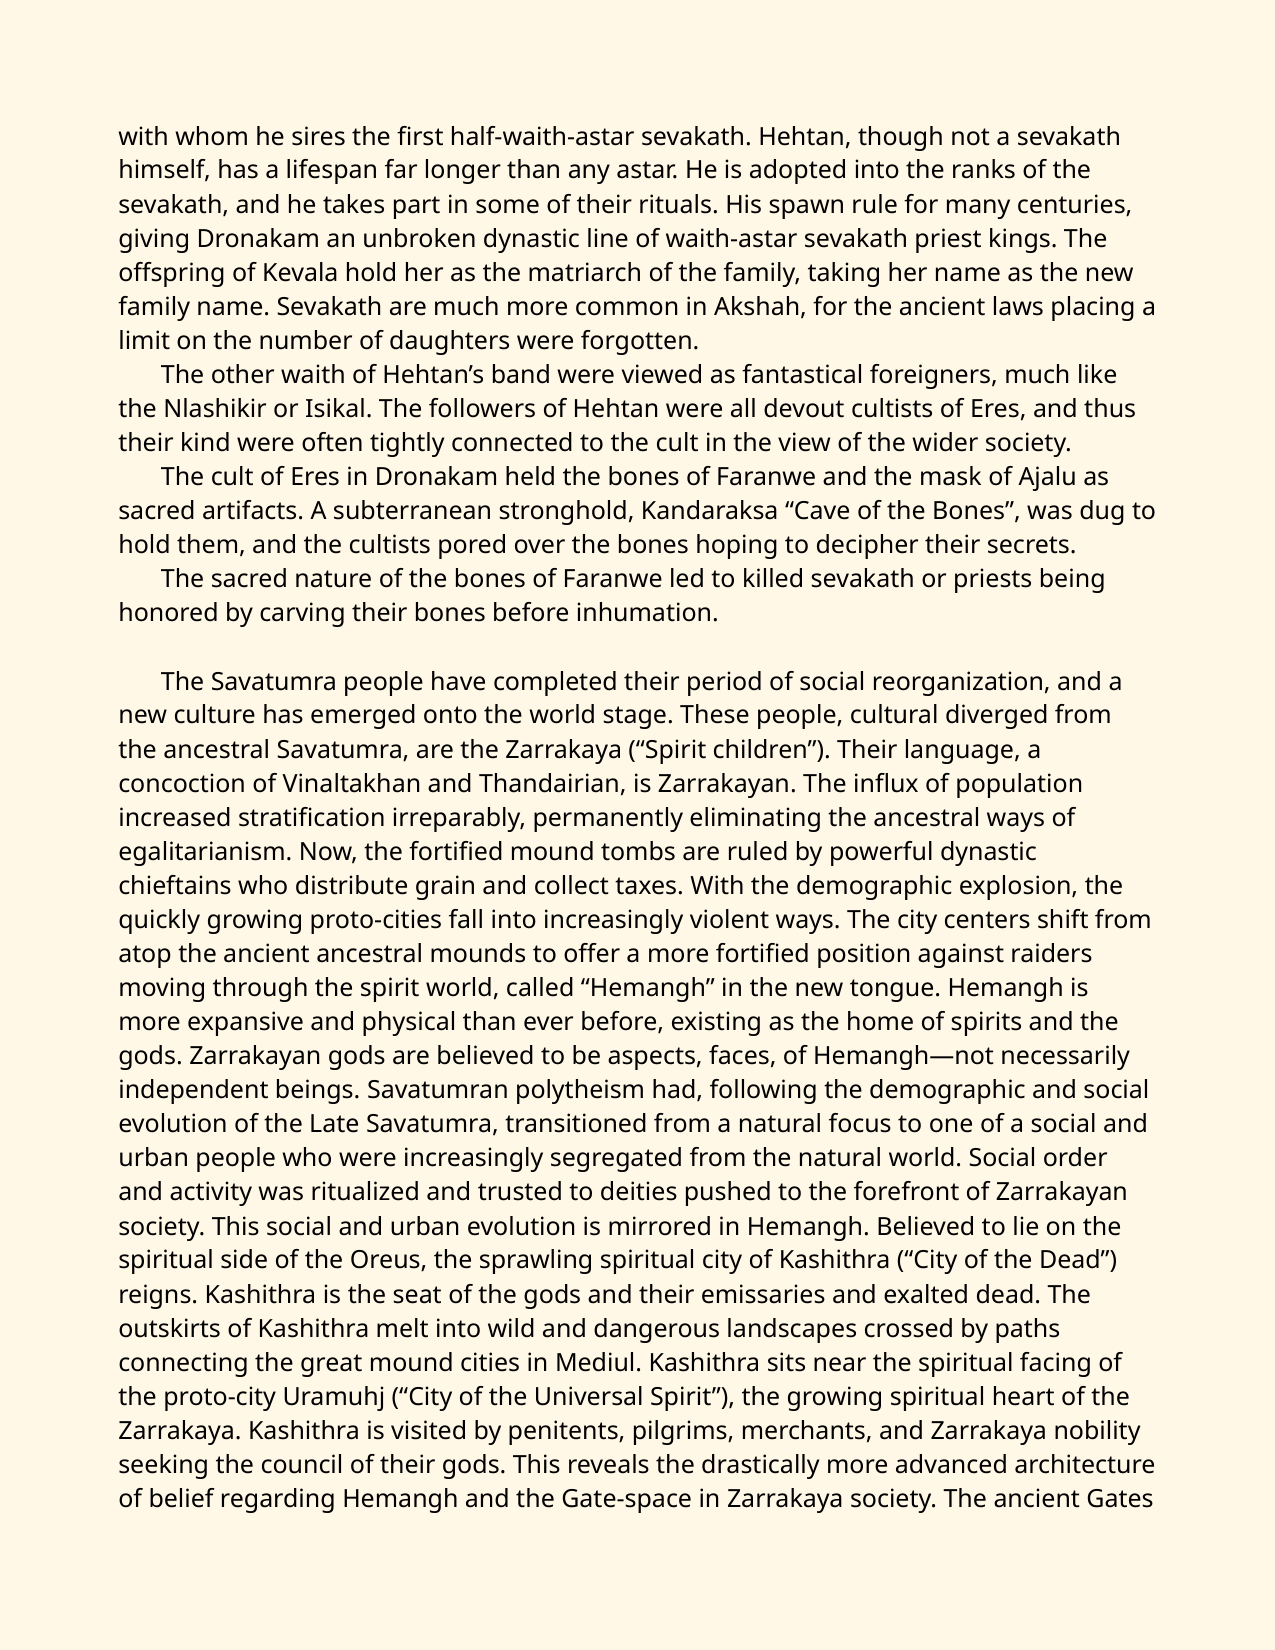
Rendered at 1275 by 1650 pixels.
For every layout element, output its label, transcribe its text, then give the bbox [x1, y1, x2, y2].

text The other waith of Hehtan’s band were viewed as fantastical foreigners, much like the Nlashikir or Isikal. The followers of Hehtan were all devout cultists of Eres, and thus their kind were often tightly connected to the cult in the view of the wider society. [118, 357, 1157, 459]
text The cult of Eres in Dronakam held the bones of Faranwe and the mask of Ajalu as sacred artifacts. A subterranean stronghold, Kandaraksa “Cave of the Bones”, was dug to hold them, and the cultists pored over the bones hoping to decipher their secrets. [118, 459, 1157, 561]
text The Savatumra people have completed their period of social reorganization, and a new culture has emerged onto the world stage. These people, cultural diverged from the ancestral Savatumra, are the Zarrakaya (“Spirit children”). Their language, a concoction of Vinaltakhan and Thandairian, is Zarrakayan. The influx of population increased stratification irreparably, permanently eliminating the ancestral ways of egalitarianism. Now, the fortified mound tombs are ruled by powerful dynastic chieftains who distribute grain and collect taxes. With the demographic explosion, the quickly growing proto-cities fall into increasingly violent ways. The city centers shift from atop the ancient ancestral mounds to offer a more fortified position against raiders moving through the spirit world, called “Hemangh” in the new tongue. Hemangh is more expansive and physical than ever before, existing as the home of spirits and the gods. Zarrakayan gods are believed to be aspects, faces, of Hemangh—not necessarily independent beings. Savatumran polytheism had, following the demographic and social evolution of the Late Savatumra, transitioned from a natural focus to one of a social and urban people who were increasingly segregated from the natural world. Social order and activity was ritualized and trusted to deities pushed to the forefront of Zarrakayan society. This social and urban evolution is mirrored in Hemangh. Believed to lie on the spiritual side of the Oreus, the sprawling spiritual city of Kashithra (“City of the Dead”) reigns. Kashithra is the seat of the gods and their emissaries and exalted dead. The outskirts of Kashithra melt into wild and dangerous landscapes crossed by paths connecting the great mound cities in Mediul. Kashithra sits near the spiritual facing of the proto-city Uramuhj (“City of the Universal Spirit”), the growing spiritual heart of the Zarrakaya. Kashithra is visited by penitents, pilgrims, merchants, and Zarrakaya nobility seeking the council of their gods. This reveals the drastically more advanced architecture of belief regarding Hemangh and the Gate-space in Zarrakaya society. The ancient Gates [118, 663, 1157, 1515]
text with whom he sires the first half-waith-astar sevakath. Hehtan, though not a sevakath himself, has a lifespan far longer than any astar. He is adopted into the ranks of the sevakath, and he takes part in some of their rituals. His spawn rule for many centuries, giving Dronakam an unbroken dynastic line of waith-astar sevakath priest kings. The offspring of Kevala hold her as the matriarch of the family, taking her name as the new family name. Sevakath are much more common in Akshah, for the ancient laws placing a limit on the number of daughters were forgotten. [118, 118, 1157, 357]
text The sacred nature of the bones of Faranwe led to killed sevakath or priests being honored by carving their bones before inhumation. [118, 561, 1157, 629]
